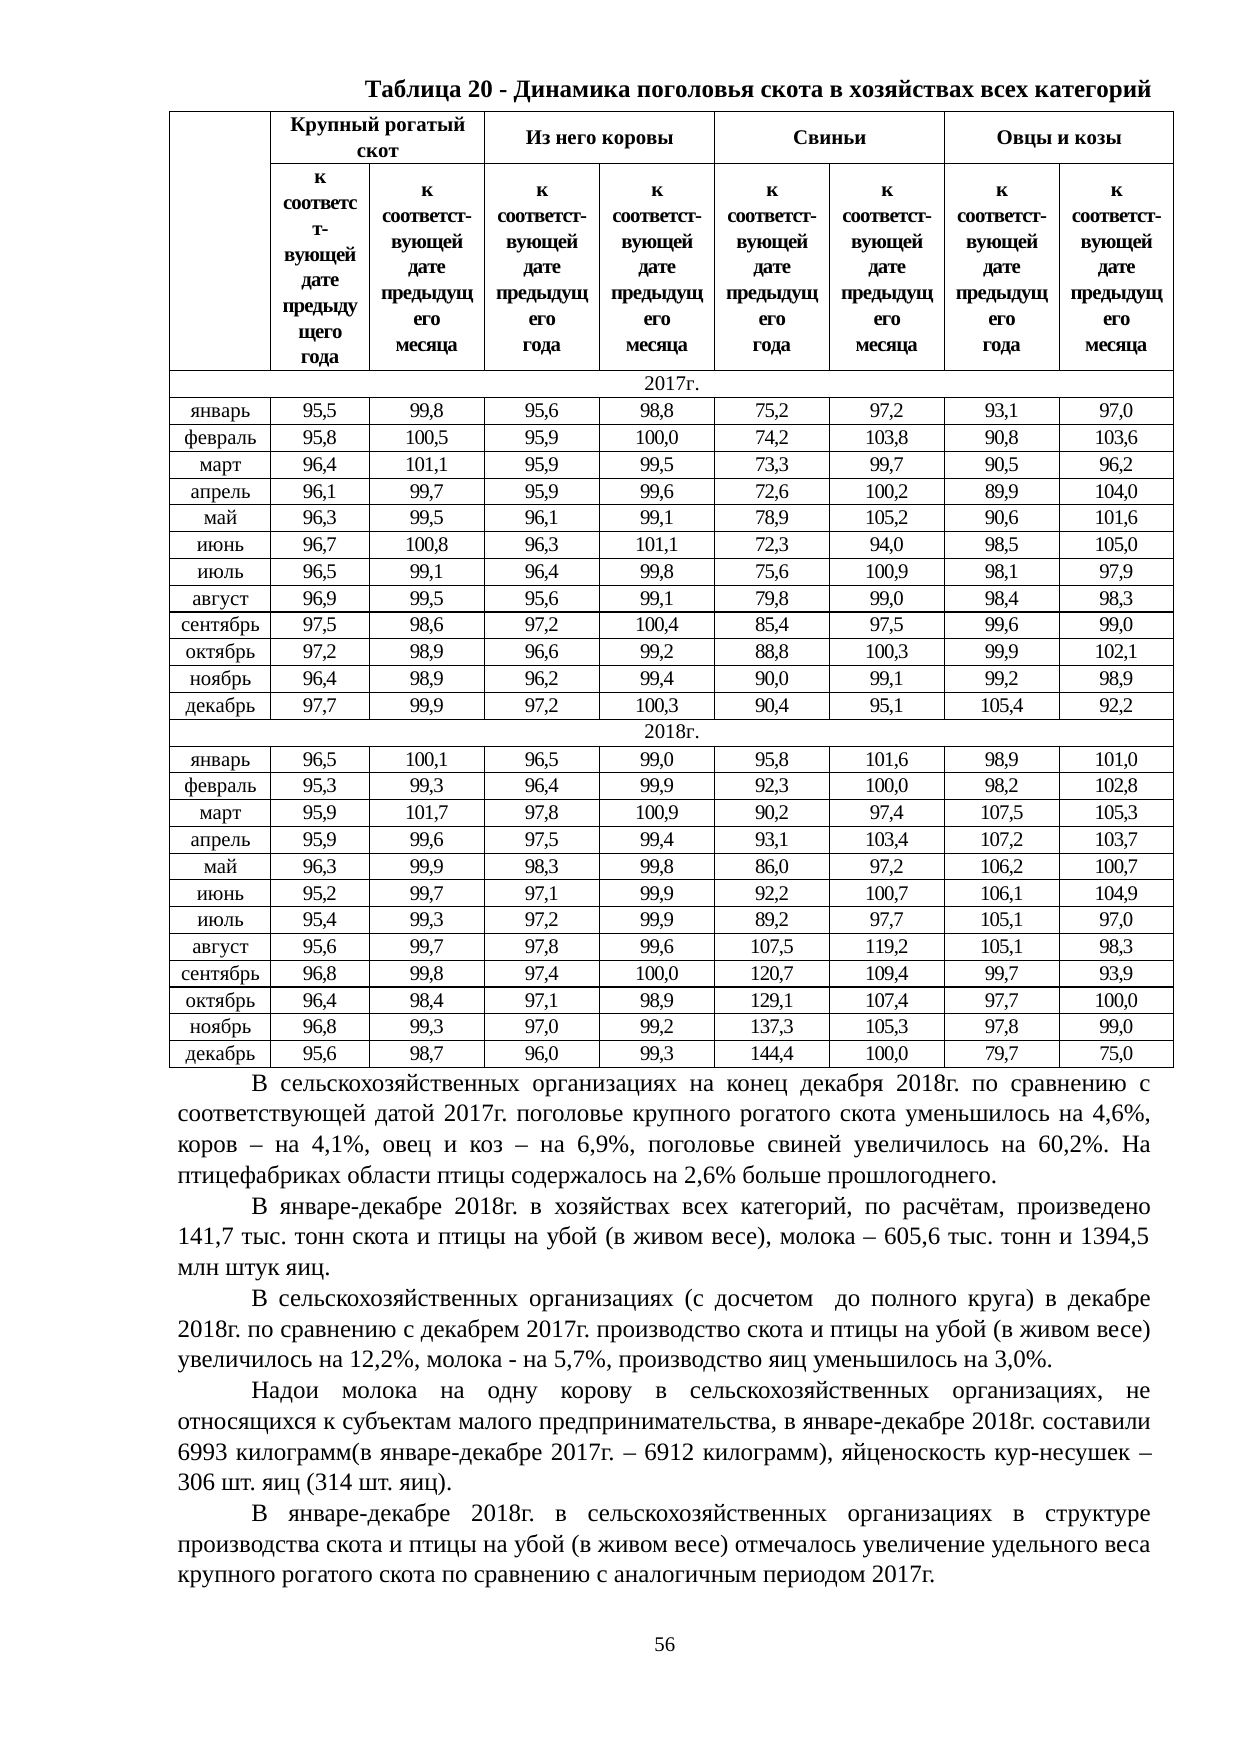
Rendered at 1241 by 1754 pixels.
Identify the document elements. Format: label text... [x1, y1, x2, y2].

table_cell 100,7 [830, 880, 944, 906]
table_cell 99,2 [600, 639, 714, 665]
table_cell 95,8 [715, 747, 829, 772]
table_cell 100,9 [830, 559, 944, 584]
table_cell 107,2 [945, 827, 1059, 853]
table_cell 105,4 [945, 693, 1059, 718]
table_cell 99,9 [945, 639, 1059, 665]
table_cell 97,7 [271, 693, 369, 718]
table_header Крупный рогатый скот [271, 112, 484, 163]
table_cell 98,8 [600, 398, 714, 424]
table_cell 73,3 [715, 452, 829, 477]
table_cell 102,8 [1060, 773, 1173, 799]
text В сельскохозяйственных организациях на конец декабря 2018г. по сравнению с соответствующей датой 2017г. поголовье крупного рогатого скота уменьшилось на 4,6%, коров – на 4,1%, овец и коз – на 6,9%, поголовье свиней увеличилось на 60,2%. На птицефабриках области птицы содержалось на 2,6% больше прошлогоднего. [177, 1068, 1152, 1189]
table_cell 101,6 [1060, 505, 1173, 531]
table_header Из него коровы [485, 112, 714, 163]
table_cell 99,3 [370, 1014, 484, 1040]
table_cell 99,5 [600, 452, 714, 477]
table_cell декабрь [170, 1041, 270, 1067]
table_cell 103,6 [1060, 425, 1173, 451]
table_cell июнь [170, 532, 270, 558]
table_cell 96,7 [271, 532, 369, 558]
table_cell 103,4 [830, 827, 944, 853]
text В сельскохозяйственных организациях (с досчетом до полного круга) в декабре 2018г. по сравнению с декабрем 2017г. производство скота и птицы на убой (в живом весе) увеличилось на 12,2%, молока - на 5,7%, производство яиц уменьшилось на 3,0%. [177, 1283, 1152, 1373]
table_cell август [170, 586, 270, 611]
table_cell 96,4 [485, 559, 599, 584]
table_cell апрель [170, 479, 270, 504]
table_cell 99,9 [370, 854, 484, 879]
table_cell 96,1 [485, 505, 599, 531]
table_cell 119,2 [830, 934, 944, 960]
table_cell 100,9 [600, 800, 714, 826]
table_cell 105,3 [830, 1014, 944, 1040]
table_cell 75,6 [715, 559, 829, 584]
table_cell 97,2 [485, 693, 599, 718]
table_cell 89,2 [715, 907, 829, 933]
table_cell 100,0 [600, 961, 714, 986]
table_cell 97,0 [1060, 398, 1173, 424]
table_cell 96,6 [485, 639, 599, 665]
table_cell 99,8 [370, 961, 484, 986]
table_cell 100,0 [830, 773, 944, 799]
table_cell апрель [170, 827, 270, 853]
text В январе-декабре 2018г. в хозяйствах всех категорий, по расчётам, произведено 141,7 тыс. тонн скота и птицы на убой (в живом весе), молока – 605,6 тыс. тонн и 1394,5 млн штук яиц. [177, 1191, 1152, 1281]
table_cell 99,9 [370, 693, 484, 718]
table_cell 100,0 [830, 1041, 944, 1067]
table_cell 105,1 [945, 934, 1059, 960]
table_cell январь [170, 398, 270, 424]
table_cell 95,6 [271, 1041, 369, 1067]
table_cell 97,8 [485, 800, 599, 826]
table_cell октябрь [170, 639, 270, 665]
table_cell 99,9 [600, 880, 714, 906]
table_cell к соответст- вующей дате предыдущего года [485, 164, 599, 370]
table_cell 96,5 [271, 559, 369, 584]
table_cell 96,2 [1060, 452, 1173, 477]
table_cell 96,2 [485, 666, 599, 692]
table_cell 107,5 [945, 800, 1059, 826]
table_cell 97,1 [485, 880, 599, 906]
table_cell 97,8 [485, 934, 599, 960]
table_cell 97,1 [485, 988, 599, 1013]
table_cell 97,5 [830, 613, 944, 638]
text В январе-декабре 2018г. в сельскохозяйственных организациях в структуре производства скота и птицы на убой (в живом весе) отмечалось увеличение удельного веса крупного рогатого скота по сравнению с аналогичным периодом 2017г. [177, 1498, 1152, 1588]
table_cell март [170, 800, 270, 826]
table_cell 101,1 [600, 532, 714, 558]
table_cell 99,1 [830, 666, 944, 692]
table_cell 95,9 [271, 800, 369, 826]
table_cell октябрь [170, 988, 270, 1013]
table_cell ноябрь [170, 666, 270, 692]
table_cell 99,8 [600, 854, 714, 879]
table_cell 98,5 [945, 532, 1059, 558]
table_cell февраль [170, 773, 270, 799]
table_cell 90,8 [945, 425, 1059, 451]
table_cell 95,9 [485, 425, 599, 451]
table_cell 97,4 [830, 800, 944, 826]
table_cell 95,6 [271, 934, 369, 960]
table_cell июнь [170, 880, 270, 906]
table_cell 95,8 [271, 425, 369, 451]
table_cell 98,9 [600, 988, 714, 1013]
table_cell 96,8 [271, 961, 369, 986]
table_cell 92,3 [715, 773, 829, 799]
table_cell к соответст- вующей дате предыдущего года [271, 164, 369, 370]
table_cell 75,2 [715, 398, 829, 424]
table_cell 95,9 [485, 452, 599, 477]
table_cell 100,0 [1060, 988, 1173, 1013]
table_cell 109,4 [830, 961, 944, 986]
table_cell 99,1 [600, 505, 714, 531]
table_cell 97,2 [271, 639, 369, 665]
table_cell 98,4 [370, 988, 484, 1013]
table_cell 72,3 [715, 532, 829, 558]
table_cell 99,9 [600, 907, 714, 933]
table_cell 99,2 [600, 1014, 714, 1040]
table_cell 96,5 [485, 747, 599, 772]
table_cell 99,3 [370, 773, 484, 799]
table_cell 88,8 [715, 639, 829, 665]
table_cell 99,7 [945, 961, 1059, 986]
table_cell 97,7 [830, 907, 944, 933]
table_cell 97,8 [945, 1014, 1059, 1040]
table_cell 72,6 [715, 479, 829, 504]
table_cell 97,2 [485, 907, 599, 933]
table_cell 93,1 [945, 398, 1059, 424]
table_cell 74,2 [715, 425, 829, 451]
table_cell 98,7 [370, 1041, 484, 1067]
table_cell 90,2 [715, 800, 829, 826]
table_cell 94,0 [830, 532, 944, 558]
table_cell 97,5 [485, 827, 599, 853]
table_cell 95,9 [271, 827, 369, 853]
table_cell август [170, 934, 270, 960]
table_cell декабрь [170, 693, 270, 718]
table_cell 129,1 [715, 988, 829, 1013]
table_cell ноябрь [170, 1014, 270, 1040]
table_cell 95,9 [485, 479, 599, 504]
table_cell 95,6 [485, 398, 599, 424]
table_cell 98,9 [1060, 666, 1173, 692]
table_cell 99,4 [600, 827, 714, 853]
table_cell 101,7 [370, 800, 484, 826]
table_cell 97,7 [945, 988, 1059, 1013]
table_cell 96,1 [271, 479, 369, 504]
table_cell 104,9 [1060, 880, 1173, 906]
table_cell июль [170, 907, 270, 933]
table_cell 98,9 [370, 639, 484, 665]
table_cell 99,9 [600, 773, 714, 799]
table_cell 96,0 [485, 1041, 599, 1067]
table_cell 99,2 [945, 666, 1059, 692]
table_cell к соответст- вующей дате предыдущего месяца [830, 164, 944, 370]
text Таблица 20 - Динамика поголовья скота в хозяйствах всех категорий [177, 74, 1152, 102]
table_cell 96,4 [271, 452, 369, 477]
table_cell 100,3 [600, 693, 714, 718]
table_cell 93,1 [715, 827, 829, 853]
table_cell 101,1 [370, 452, 484, 477]
table_cell 95,4 [271, 907, 369, 933]
table_cell 96,3 [485, 532, 599, 558]
table_cell 100,1 [370, 747, 484, 772]
table_cell 97,2 [830, 398, 944, 424]
table_cell 101,6 [830, 747, 944, 772]
table_cell 98,6 [370, 613, 484, 638]
table_cell 2018г. [170, 720, 1173, 746]
table_cell 98,9 [945, 747, 1059, 772]
table_cell 2017г. [170, 371, 1173, 397]
table_cell 78,9 [715, 505, 829, 531]
table_cell 75,0 [1060, 1041, 1173, 1067]
table_cell 99,7 [370, 880, 484, 906]
table_cell 144,4 [715, 1041, 829, 1067]
table_cell 105,2 [830, 505, 944, 531]
table_cell 98,3 [1060, 934, 1173, 960]
table_cell 95,6 [485, 586, 599, 611]
table_cell 101,0 [1060, 747, 1173, 772]
table_cell 99,6 [370, 827, 484, 853]
table_cell 99,3 [600, 1041, 714, 1067]
table_cell сентябрь [170, 613, 270, 638]
table_cell 96,4 [485, 773, 599, 799]
table_cell 120,7 [715, 961, 829, 986]
table_cell 105,1 [945, 907, 1059, 933]
table_cell май [170, 505, 270, 531]
table_cell 100,8 [370, 532, 484, 558]
table_cell 96,3 [271, 505, 369, 531]
table_cell 99,8 [600, 559, 714, 584]
table_cell 92,2 [715, 880, 829, 906]
table_cell 96,9 [271, 586, 369, 611]
table_cell 90,0 [715, 666, 829, 692]
table_cell 79,8 [715, 586, 829, 611]
table_cell 99,7 [370, 479, 484, 504]
table_cell 90,4 [715, 693, 829, 718]
table_cell 100,2 [830, 479, 944, 504]
table_cell 98,3 [485, 854, 599, 879]
table_cell 99,0 [830, 586, 944, 611]
table_cell 92,2 [1060, 693, 1173, 718]
table_cell 99,7 [370, 934, 484, 960]
table_cell 99,4 [600, 666, 714, 692]
table_cell 96,8 [271, 1014, 369, 1040]
table_cell 99,3 [370, 907, 484, 933]
table_cell 95,5 [271, 398, 369, 424]
table_cell 99,0 [600, 747, 714, 772]
table_cell 96,5 [271, 747, 369, 772]
table_cell 97,9 [1060, 559, 1173, 584]
table_cell 99,7 [830, 452, 944, 477]
table_cell февраль [170, 425, 270, 451]
table_cell 104,0 [1060, 479, 1173, 504]
table_cell 102,1 [1060, 639, 1173, 665]
table_cell май [170, 854, 270, 879]
table_header Овцы и козы [945, 112, 1173, 163]
table_cell 90,6 [945, 505, 1059, 531]
table_cell март [170, 452, 270, 477]
table_cell 97,4 [485, 961, 599, 986]
table_cell 98,3 [1060, 586, 1173, 611]
table_header [170, 112, 270, 370]
table_cell январь [170, 747, 270, 772]
table_cell 99,8 [370, 398, 484, 424]
table_cell 96,3 [271, 854, 369, 879]
table_cell 79,7 [945, 1041, 1059, 1067]
table_cell 106,1 [945, 880, 1059, 906]
table_cell 90,5 [945, 452, 1059, 477]
table_cell 106,2 [945, 854, 1059, 879]
table_cell к соответст- вующей дате предыдущего года [715, 164, 829, 370]
table_cell 97,5 [271, 613, 369, 638]
table_header Свиньи [715, 112, 944, 163]
table_cell 107,4 [830, 988, 944, 1013]
table_cell 103,7 [1060, 827, 1173, 853]
table_cell сентябрь [170, 961, 270, 986]
table_cell к соответст- вующей дате предыдущего месяца [370, 164, 484, 370]
table_cell 98,2 [945, 773, 1059, 799]
table_cell 100,5 [370, 425, 484, 451]
table_cell 103,8 [830, 425, 944, 451]
table_cell 100,4 [600, 613, 714, 638]
table_cell 96,4 [271, 988, 369, 1013]
table_cell 93,9 [1060, 961, 1173, 986]
table_cell 98,4 [945, 586, 1059, 611]
table_cell 96,4 [271, 666, 369, 692]
table_cell 99,6 [600, 479, 714, 504]
table_cell 99,0 [1060, 1014, 1173, 1040]
table_cell 97,2 [830, 854, 944, 879]
table_cell 100,7 [1060, 854, 1173, 879]
table_cell 95,1 [830, 693, 944, 718]
table_cell к соответст- вующей дате предыдущего месяца [600, 164, 714, 370]
table_cell 105,3 [1060, 800, 1173, 826]
table_cell 89,9 [945, 479, 1059, 504]
table_cell 98,1 [945, 559, 1059, 584]
table_cell 107,5 [715, 934, 829, 960]
table_cell июль [170, 559, 270, 584]
table_cell 95,2 [271, 880, 369, 906]
table_cell 99,5 [370, 586, 484, 611]
table_cell 99,1 [370, 559, 484, 584]
table_cell 99,1 [600, 586, 714, 611]
table_cell 137,3 [715, 1014, 829, 1040]
table_cell 97,0 [1060, 907, 1173, 933]
table_cell 100,3 [830, 639, 944, 665]
table_cell 99,5 [370, 505, 484, 531]
table_cell 97,0 [485, 1014, 599, 1040]
table_cell 85,4 [715, 613, 829, 638]
table_cell 105,0 [1060, 532, 1173, 558]
table_cell 98,9 [370, 666, 484, 692]
table_cell 86,0 [715, 854, 829, 879]
table_cell 99,6 [945, 613, 1059, 638]
table_cell к соответст- вующей дате предыдущего месяца [1060, 164, 1173, 370]
table_cell 99,0 [1060, 613, 1173, 638]
table_cell 100,0 [600, 425, 714, 451]
table_cell 97,2 [485, 613, 599, 638]
table_cell к соответст- вующей дате предыдущего года [945, 164, 1059, 370]
table_cell 95,3 [271, 773, 369, 799]
text Надои молока на одну корову в сельскохозяйственных организациях, не относящихся к субъектам малого предпринимательства, в январе-декабре 2018г. составили 6993 килограмм(в январе-декабре 2017г. – 6912 килограмм), яйценоскость кур-несушек – 306 шт. яиц (314 шт. яиц). [177, 1375, 1152, 1496]
table_cell 99,6 [600, 934, 714, 960]
